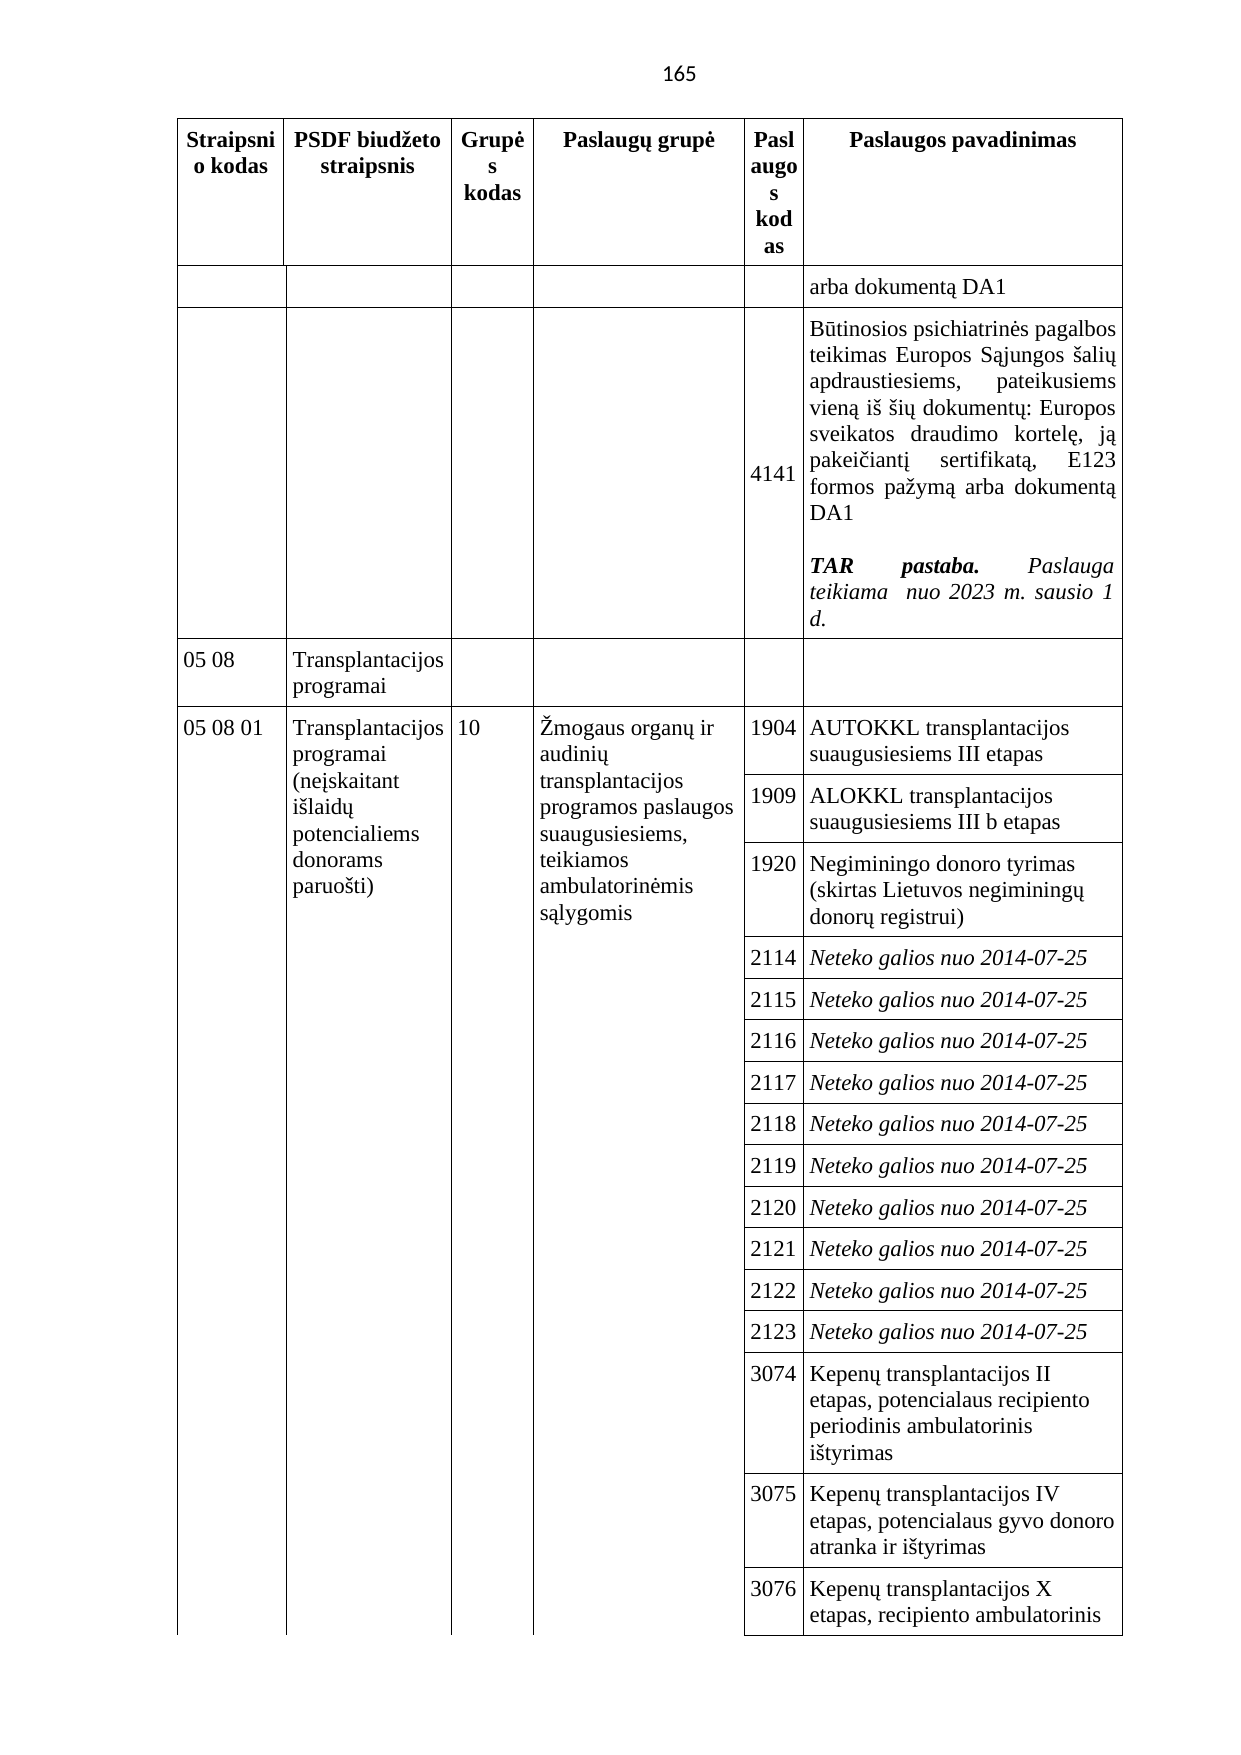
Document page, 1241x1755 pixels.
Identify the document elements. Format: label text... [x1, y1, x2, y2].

table_cell [534, 978, 744, 1019]
table_cell Neteko galios nuo 2014-07-25 [804, 1062, 1122, 1102]
table_cell [745, 639, 803, 706]
table_cell Žmogaus organų ir audinių transplantacijos programos paslaugos suaugusiesiems, teikiamos ambulatorinėmis sąlygomis [534, 707, 744, 978]
table_cell [178, 1103, 286, 1144]
table_cell [178, 1144, 286, 1186]
table_cell [287, 1310, 451, 1352]
table_cell [452, 308, 533, 638]
table_cell [178, 936, 286, 978]
table_cell 4141 [745, 308, 803, 638]
table_cell [452, 266, 533, 307]
table_cell [534, 266, 744, 307]
table_cell [287, 1227, 451, 1269]
table_cell [804, 639, 1122, 706]
table_cell [287, 1144, 451, 1186]
table_header Paslaugos kodas [745, 119, 803, 265]
table_cell AUTOKKL transplantacijos suaugusiesiems III etapas [804, 707, 1122, 774]
table_cell 2123 [745, 1311, 803, 1352]
table_cell [452, 842, 533, 936]
table_cell 3076 [745, 1568, 803, 1634]
table_cell 3075 [745, 1474, 803, 1567]
table_cell [287, 266, 451, 307]
table_cell [452, 1019, 533, 1061]
table_cell [178, 1473, 286, 1567]
table_cell 2114 [745, 937, 803, 978]
table_cell [534, 639, 744, 706]
table_cell [745, 266, 803, 307]
table_cell [534, 1019, 744, 1061]
table_cell Transplantacijos programai (neįskaitant išlaidų potencialiems donorams paruošti) [287, 707, 451, 978]
table_cell [534, 1186, 744, 1227]
table_cell [534, 308, 744, 638]
table_cell [287, 1061, 451, 1102]
table_cell [452, 978, 533, 1019]
table_cell 2117 [745, 1062, 803, 1102]
table_cell 2115 [745, 979, 803, 1019]
table_cell arba dokumentą DA1 [804, 266, 1122, 307]
table_cell [452, 1144, 533, 1186]
table_cell 10 [452, 707, 533, 774]
table_cell Neteko galios nuo 2014-07-25 [804, 1187, 1122, 1227]
table_cell [534, 1144, 744, 1186]
table_cell Neteko galios nuo 2014-07-25 [804, 937, 1122, 978]
table_header Paslaugos pavadinimas [804, 119, 1122, 265]
table_cell 05 08 01 [178, 707, 286, 774]
table_cell ALOKKL transplantacijos suaugusiesiems III b etapas [804, 775, 1122, 842]
table_cell 05 08 [178, 639, 286, 706]
table_cell [178, 978, 286, 1019]
table_cell [287, 1186, 451, 1227]
table_cell [452, 639, 533, 706]
table_cell Būtinosios psichiatrinės pagalbos teikimas Europos Sąjungos šalių apdraustiesiems, pateikusiems vieną iš šių dokumentų: Europos sveikatos draudimo kortelę, ją pakeičiantį sertifikatą, E123 formos pažymą arba dokumentą DA1 TAR pastaba. Paslauga teikiama nuo 2023 m. sausio 1 d. [804, 308, 1122, 638]
table_cell 1904 [745, 707, 803, 774]
table_cell [534, 1567, 744, 1634]
table_cell Transplantacijos programai [287, 639, 451, 706]
table_cell Neteko galios nuo 2014-07-25 [804, 1104, 1122, 1144]
table_cell [178, 1310, 286, 1352]
table_cell [452, 1567, 533, 1634]
table_cell [287, 1269, 451, 1310]
table_cell [534, 1310, 744, 1352]
table_cell [287, 308, 451, 638]
table_cell [452, 774, 533, 842]
table_cell [178, 842, 286, 936]
table_cell Neteko galios nuo 2014-07-25 [804, 1020, 1122, 1061]
table_cell [452, 936, 533, 978]
table_cell 2120 [745, 1187, 803, 1227]
table_cell Neteko galios nuo 2014-07-25 [804, 1311, 1122, 1352]
table_cell [287, 1567, 451, 1634]
table_cell [287, 1103, 451, 1144]
table_cell 2118 [745, 1104, 803, 1144]
table_cell Kepenų transplantacijos IV etapas, potencialaus gyvo donoro atranka ir ištyrimas [804, 1474, 1122, 1567]
table_cell 2119 [745, 1145, 803, 1186]
table_cell Neteko galios nuo 2014-07-25 [804, 979, 1122, 1019]
table_cell [178, 1352, 286, 1472]
table_header Paslaugų grupė [534, 119, 744, 265]
table_cell [287, 1473, 451, 1567]
table_cell 2122 [745, 1270, 803, 1310]
table_cell [178, 1269, 286, 1310]
table_cell [178, 1227, 286, 1269]
table_cell [287, 1352, 451, 1472]
table_cell [178, 1567, 286, 1634]
table_cell [534, 1473, 744, 1567]
table_cell [534, 1103, 744, 1144]
table_cell [534, 1227, 744, 1269]
table_cell [534, 1269, 744, 1310]
table_cell [178, 266, 286, 307]
table_cell Neteko galios nuo 2014-07-25 [804, 1228, 1122, 1269]
table_cell [452, 1227, 533, 1269]
table_header Grupės kodas [452, 119, 533, 265]
table_cell [534, 1061, 744, 1102]
table_cell [287, 978, 451, 1019]
table_cell Neteko galios nuo 2014-07-25 [804, 1270, 1122, 1310]
table_cell [452, 1061, 533, 1102]
table_cell Kepenų transplantacijos X etapas, recipiento ambulatorinis [804, 1568, 1122, 1634]
table_cell [452, 1186, 533, 1227]
table_cell [178, 1061, 286, 1102]
table_header PSDF biudžeto straipsnis [284, 119, 451, 265]
table_cell [287, 1019, 451, 1061]
table_cell 1920 [745, 843, 803, 936]
table_cell [452, 1473, 533, 1567]
table_cell Neteko galios nuo 2014-07-25 [804, 1145, 1122, 1186]
table_cell [452, 1103, 533, 1144]
table_cell [178, 308, 286, 638]
table_cell [452, 1310, 533, 1352]
table_cell Negiminingo donoro tyrimas (skirtas Lietuvos negiminingų donorų registrui) [804, 843, 1122, 936]
table_cell [452, 1352, 533, 1472]
table_cell 1909 [745, 775, 803, 842]
table_cell [178, 1186, 286, 1227]
table_cell 2116 [745, 1020, 803, 1061]
table_cell [534, 1352, 744, 1472]
table_cell 2121 [745, 1228, 803, 1269]
table_cell 3074 [745, 1353, 803, 1472]
table_cell [178, 774, 286, 842]
table_cell Kepenų transplantacijos II etapas, potencialaus recipiento periodinis ambulatorinis ištyrimas [804, 1353, 1122, 1472]
table_cell [178, 1019, 286, 1061]
table_header Straipsnio kodas [178, 119, 283, 265]
table_cell [452, 1269, 533, 1310]
